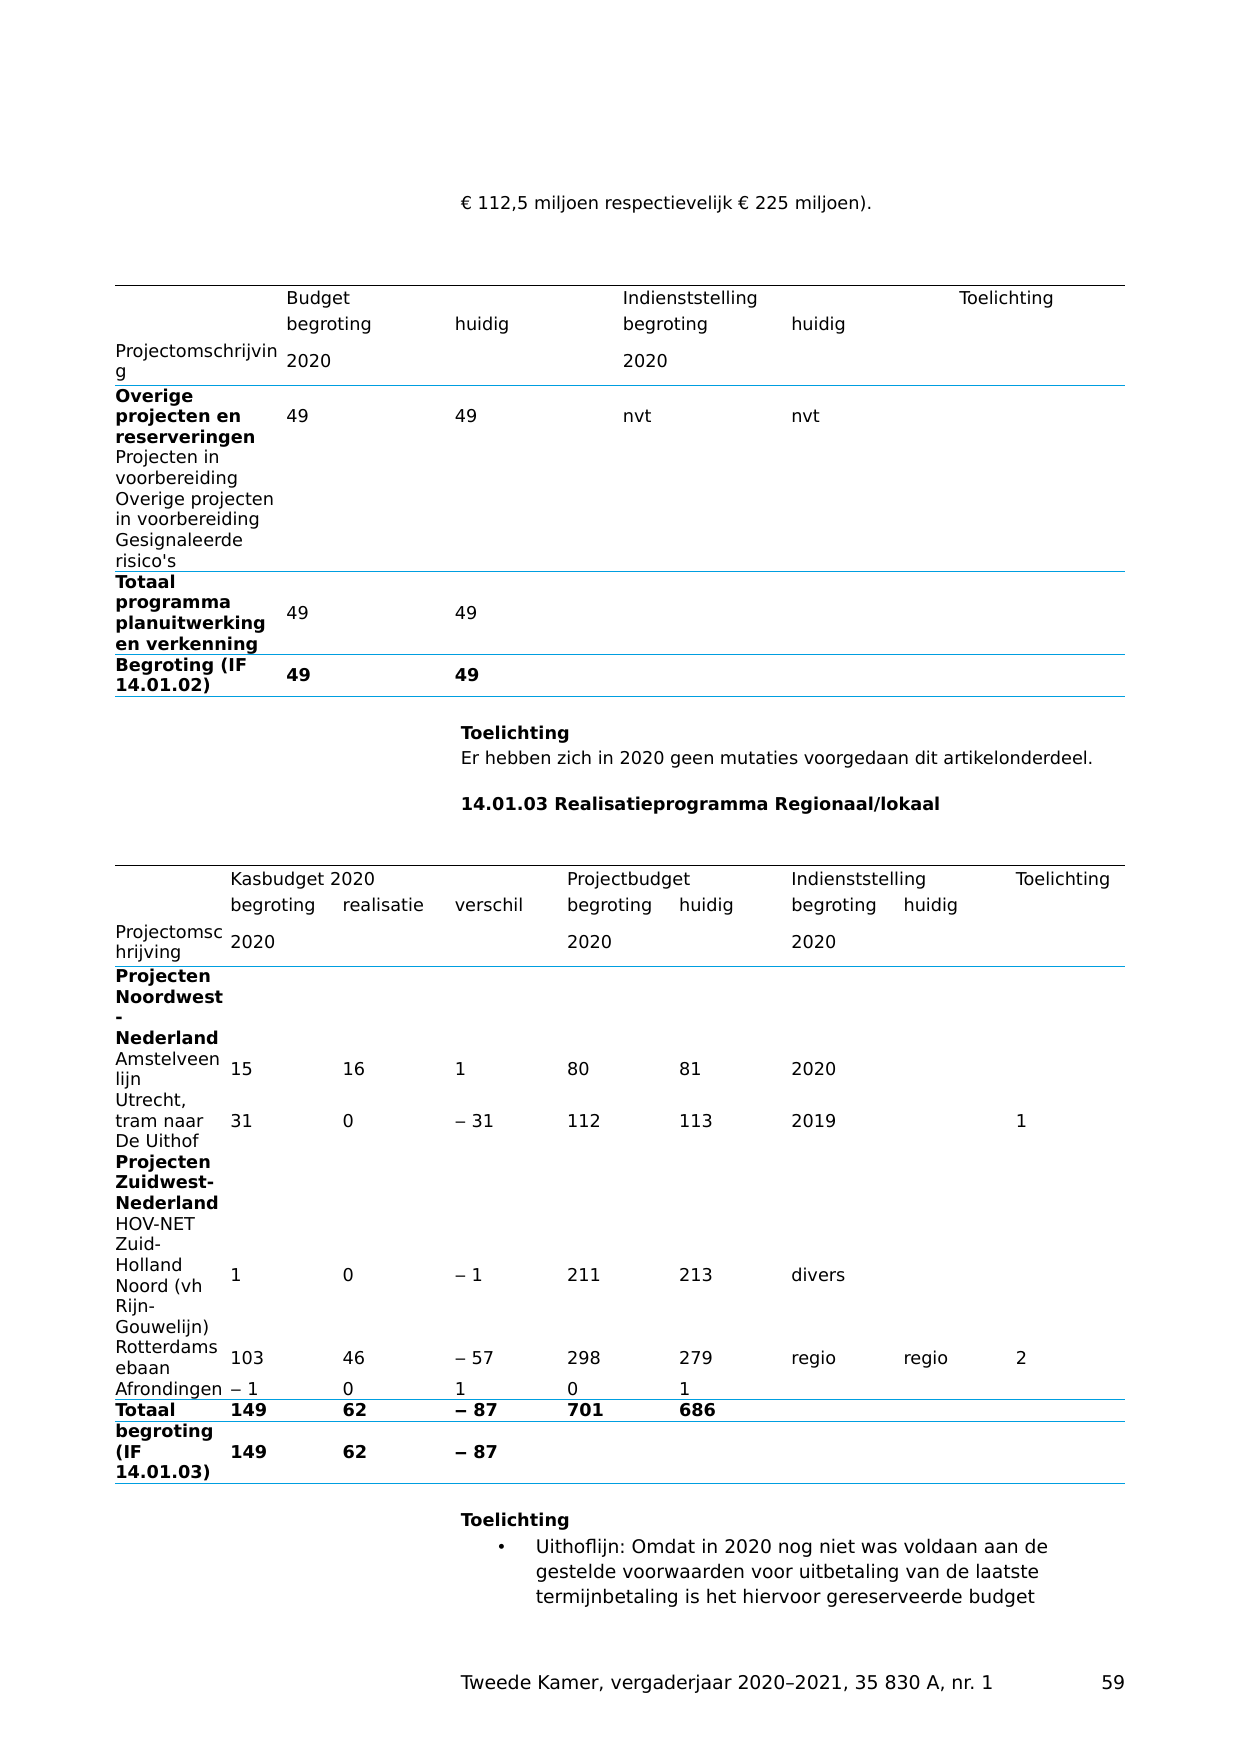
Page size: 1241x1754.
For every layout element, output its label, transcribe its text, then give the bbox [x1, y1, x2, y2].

table_cell [452, 530, 620, 571]
table_cell 686 [676, 1400, 788, 1421]
table_cell 279 [676, 1338, 788, 1379]
table_cell [900, 1049, 1013, 1090]
table_cell begroting [283, 311, 452, 338]
table_cell 2 [1013, 1338, 1125, 1379]
table_cell divers [788, 1214, 900, 1337]
table_cell huidig [676, 892, 788, 919]
table_cell [956, 311, 1125, 338]
table_cell begroting [788, 892, 900, 919]
table_cell [676, 1422, 788, 1483]
table_cell Kasbudget 2020 [227, 866, 564, 892]
table_cell [227, 1152, 339, 1214]
table_cell [676, 1152, 788, 1214]
table_cell Projecten Noordwest-Nederland [115, 967, 227, 1049]
table_cell Budget [283, 286, 620, 311]
table_cell Utrecht, tram naar De Uithof [115, 1090, 227, 1152]
table_cell [788, 1422, 900, 1483]
table_cell Projecten Zuidwest-Nederland [115, 1152, 227, 1214]
table_cell [900, 967, 1013, 1049]
table_cell ‒ 87 [452, 1422, 564, 1483]
list Uithoflijn: Omdat in 2020 nog niet was voldaan aan de gestelde voorwaarden voor uitbetaling van de laatste termijnbetaling is het hiervoor gereserveerde budget [498, 1533, 1125, 1608]
table_cell [900, 1400, 1013, 1421]
table_cell 16 [340, 1049, 452, 1090]
table_cell [452, 489, 620, 530]
table_cell [452, 338, 620, 385]
table_cell [1013, 1152, 1125, 1214]
table_cell 0 [340, 1379, 452, 1399]
table_cell Begroting (IF 14.01.02) [115, 655, 283, 696]
table_cell begroting [564, 892, 676, 919]
table_cell 298 [564, 1338, 676, 1379]
table_cell Totaal [115, 1400, 227, 1421]
table_cell huidig [452, 311, 620, 338]
table_cell [900, 1422, 1013, 1483]
table_cell [900, 1152, 1013, 1214]
table_cell [900, 1214, 1013, 1337]
table_cell [956, 448, 1125, 489]
table_cell [620, 530, 788, 571]
table_cell Indienststelling [620, 286, 956, 311]
table_cell regio [788, 1338, 900, 1379]
table_cell [115, 311, 283, 338]
table_cell [452, 1152, 564, 1214]
table_cell Afrondingen [115, 1379, 227, 1399]
table_cell [1013, 967, 1125, 1049]
table_cell [900, 1379, 1013, 1399]
table_cell 1 [452, 1049, 564, 1090]
table_cell Overige projecten en reserveringen [115, 386, 283, 447]
table_cell [788, 655, 956, 696]
table_cell [788, 1400, 900, 1421]
table_cell ‒ 31 [452, 1090, 564, 1152]
table_cell ‒ 87 [452, 1400, 564, 1421]
table_cell begroting (IF 14.01.03) [115, 1422, 227, 1483]
table_cell Toelichting [956, 286, 1125, 311]
table_cell Projectomschrijving [115, 919, 227, 966]
table_cell [283, 489, 452, 530]
table_cell 2020 [788, 919, 900, 966]
table_cell 62 [340, 1422, 452, 1483]
table_cell [564, 1152, 676, 1214]
table_cell 49 [283, 386, 452, 447]
table_cell Rotterdamsebaan [115, 1338, 227, 1379]
table_cell 62 [340, 1400, 452, 1421]
table_cell [900, 919, 1013, 966]
table_cell [788, 1152, 900, 1214]
table_cell [564, 1422, 676, 1483]
table_cell [1013, 1379, 1125, 1399]
table_cell [788, 530, 956, 571]
table_cell [340, 919, 452, 966]
table_cell [452, 967, 564, 1049]
table_cell 2020 [788, 1049, 900, 1090]
table_cell [115, 892, 227, 919]
table_cell 2019 [788, 1090, 900, 1152]
table_header Tabel 27 Projectoverzicht behorende bij 14.01.03: Realisatieprogramma Regionaal, lokale infrastructuur (bedragen x € 1 miljoen) [115, 817, 1125, 865]
table_cell regio [900, 1338, 1013, 1379]
table_cell [620, 489, 788, 530]
table_cell 149 [227, 1422, 339, 1483]
table_cell [788, 448, 956, 489]
table_cell 49 [452, 386, 620, 447]
table_cell 49 [452, 572, 620, 654]
table_cell [564, 967, 676, 1049]
table_cell [283, 448, 452, 489]
table_cell 213 [676, 1214, 788, 1337]
table_cell [788, 338, 956, 385]
table_cell [620, 572, 788, 654]
table_cell 0 [340, 1214, 452, 1337]
table_cell huidig [788, 311, 956, 338]
table_cell 103 [227, 1338, 339, 1379]
table_cell 80 [564, 1049, 676, 1090]
table_header Tabel 26 Projectoverzicht behorende bij 14.01.02: Planuitwerkingsprogramma Regionaal, lokale infrastructuur (bedragen x € 1 miljoen) [115, 237, 1125, 284]
table_cell Gesignaleerde risico's [115, 530, 283, 571]
table_cell [1013, 1400, 1125, 1421]
table_cell Overige projecten in voorbereiding [115, 489, 283, 530]
table_cell ‒ 1 [452, 1214, 564, 1337]
table_cell 46 [340, 1338, 452, 1379]
table_cell [788, 489, 956, 530]
table_cell nvt [788, 386, 956, 447]
table_cell 2020 [564, 919, 676, 966]
table_cell HOV-NET Zuid-Holland Noord (vh Rijn-Gouwelijn) [115, 1214, 227, 1337]
table_cell begroting [227, 892, 339, 919]
table_cell [956, 386, 1125, 447]
table_cell [1013, 1422, 1125, 1483]
table_cell [1013, 1214, 1125, 1337]
table_cell [956, 530, 1125, 571]
table_cell ‒ 57 [452, 1338, 564, 1379]
table_cell 15 [227, 1049, 339, 1090]
table_cell Amstelveenlijn [115, 1049, 227, 1090]
table_cell [340, 967, 452, 1049]
table_cell 81 [676, 1049, 788, 1090]
table_cell 0 [340, 1090, 452, 1152]
table_cell [1013, 892, 1125, 919]
table_cell 149 [227, 1400, 339, 1421]
table_cell [283, 530, 452, 571]
table_cell [452, 919, 564, 966]
table_cell realisatie [340, 892, 452, 919]
table_cell [115, 286, 283, 311]
table_cell [1013, 919, 1125, 966]
table_cell [452, 448, 620, 489]
table_cell Projecten in voorbereiding [115, 448, 283, 489]
table_cell [956, 338, 1125, 385]
table_cell begroting [620, 311, 788, 338]
table_cell [676, 967, 788, 1049]
table_cell 49 [283, 655, 452, 696]
table_cell Projectomschrijving [115, 338, 283, 385]
table_cell 701 [564, 1400, 676, 1421]
table_cell [956, 489, 1125, 530]
text Toelichting [461, 721, 1125, 744]
table_cell [900, 1090, 1013, 1152]
table_cell [788, 572, 956, 654]
table_cell 31 [227, 1090, 339, 1152]
table_cell 0 [564, 1379, 676, 1399]
table_cell 1 [1013, 1090, 1125, 1152]
table_cell [956, 655, 1125, 696]
text € 112,5 miljoen respectievelijk € 225 miljoen). [461, 191, 1125, 214]
table_cell [788, 967, 900, 1049]
table_cell [620, 448, 788, 489]
table_cell 1 [676, 1379, 788, 1399]
table_cell ‒ 1 [227, 1379, 339, 1399]
text Toelichting [461, 1508, 1125, 1531]
table_cell [620, 655, 788, 696]
table_cell huidig [900, 892, 1013, 919]
table_cell [956, 572, 1125, 654]
table_cell [1013, 1049, 1125, 1090]
table_cell 49 [452, 655, 620, 696]
table_cell [227, 967, 339, 1049]
table_cell 49 [283, 572, 452, 654]
table_cell 1 [227, 1214, 339, 1337]
table_cell Totaal programma planuitwerking en verkenning [115, 572, 283, 654]
table_cell [115, 866, 227, 892]
table_cell 2020 [227, 919, 339, 966]
table_cell 112 [564, 1090, 676, 1152]
table_cell [676, 919, 788, 966]
table_cell [340, 1152, 452, 1214]
table_cell Toelichting [1013, 866, 1125, 892]
table_cell 1 [452, 1379, 564, 1399]
table_cell nvt [620, 386, 788, 447]
table_cell Projectbudget [564, 866, 788, 892]
text 14.01.03 Realisatieprogramma Regionaal/lokaal [461, 792, 1125, 815]
table_cell 113 [676, 1090, 788, 1152]
table_cell verschil [452, 892, 564, 919]
table_cell 2020 [620, 338, 788, 385]
table_cell [788, 1379, 900, 1399]
table_cell 211 [564, 1214, 676, 1337]
table_cell Indienststelling [788, 866, 1013, 892]
table_cell 2020 [283, 338, 452, 385]
text Er hebben zich in 2020 geen mutaties voorgedaan dit artikelonderdeel. [461, 746, 1125, 769]
